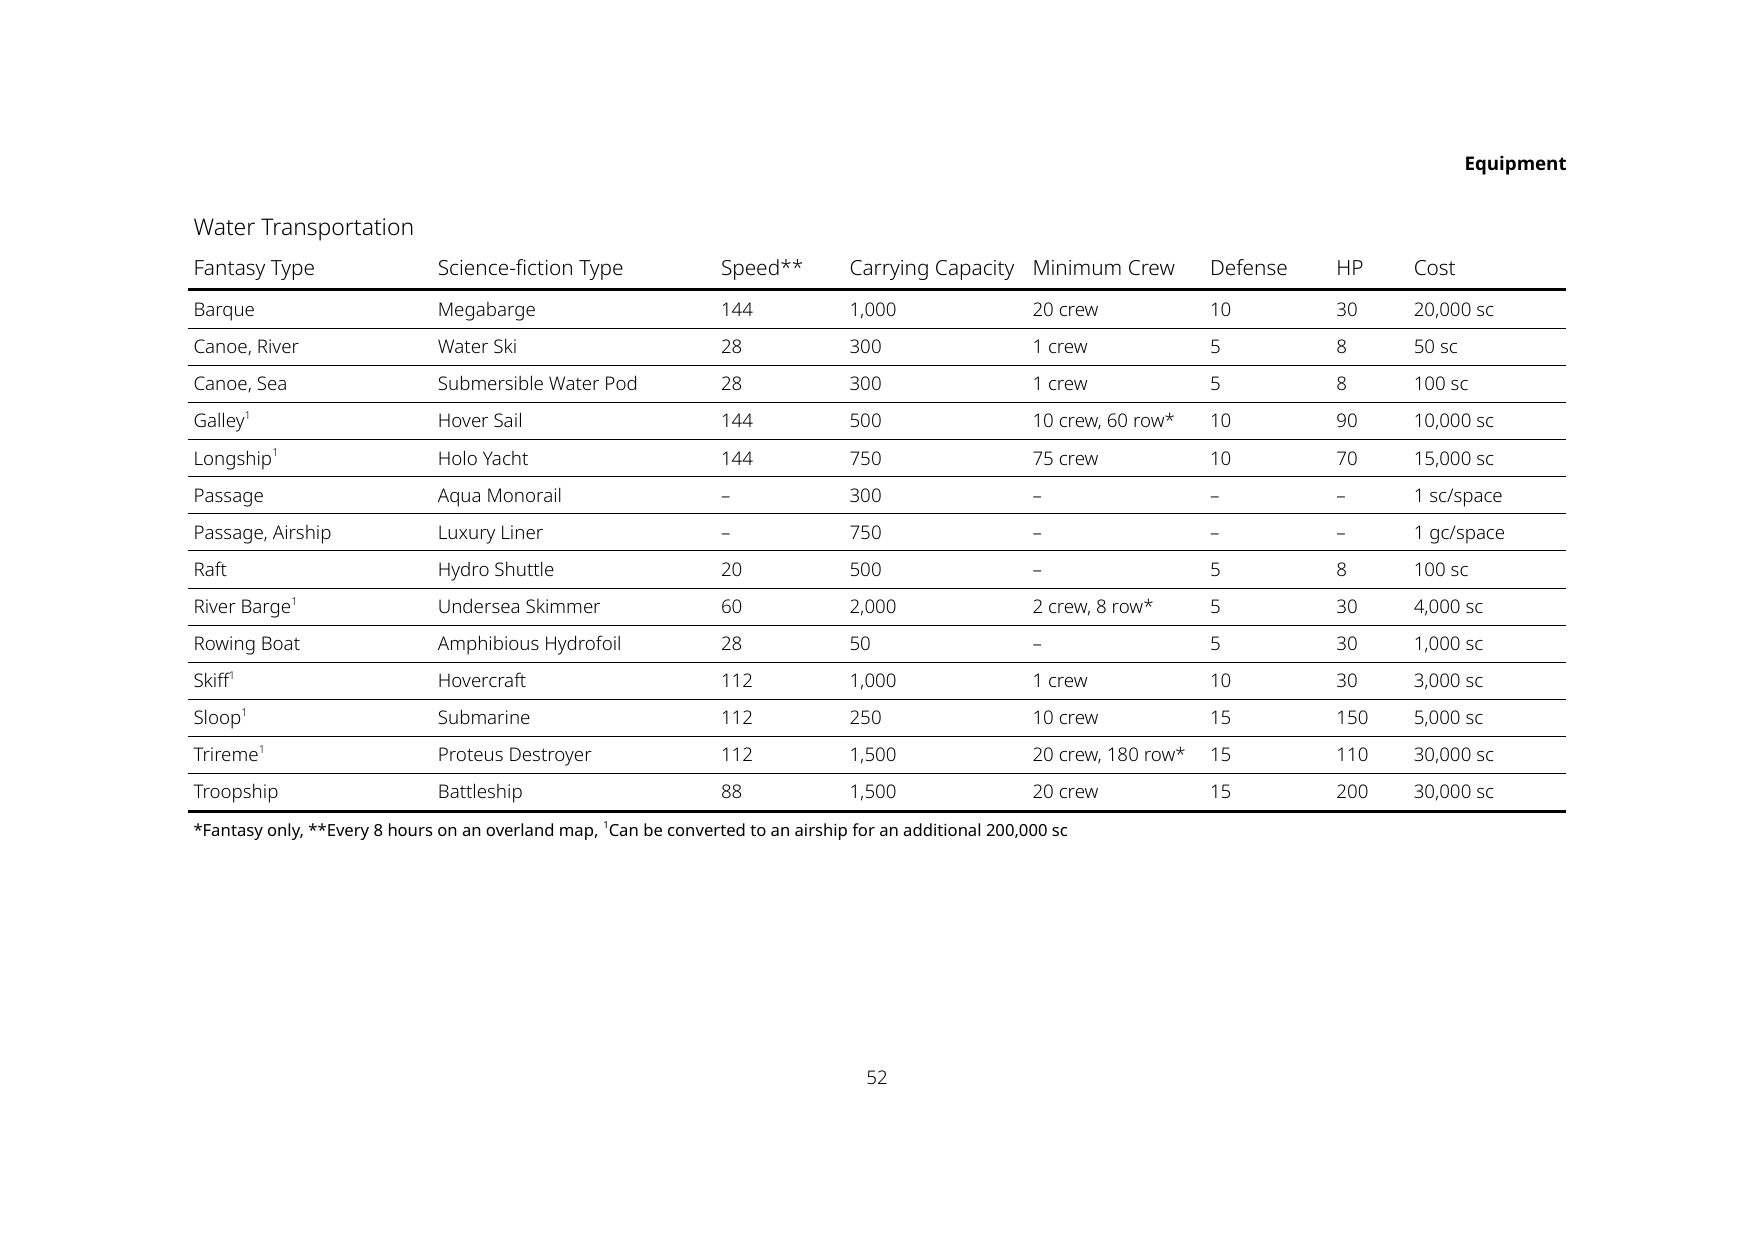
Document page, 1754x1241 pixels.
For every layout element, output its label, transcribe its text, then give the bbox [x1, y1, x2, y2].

table_cell 100 sc [1408, 551, 1566, 587]
table_cell 30 [1331, 663, 1408, 699]
table_cell Defense [1204, 248, 1331, 288]
table_cell 5,000 sc [1408, 700, 1566, 736]
table_cell 15 [1204, 774, 1331, 810]
table_cell 5 [1204, 551, 1331, 587]
table_cell 5 [1204, 589, 1331, 624]
table_cell 5 [1204, 366, 1331, 402]
table_cell Proteus Destroyer [432, 737, 715, 773]
table_cell 112 [715, 700, 844, 736]
table_cell Aqua Monorail [432, 477, 715, 513]
table_cell 20 crew [1027, 291, 1204, 328]
table_cell 1,000 [844, 291, 1027, 328]
table_cell 5 [1204, 626, 1331, 662]
table_cell 90 [1331, 403, 1408, 439]
table_cell 144 [715, 440, 844, 476]
table_cell Hovercraft [432, 663, 715, 699]
table_cell Hydro Shuttle [432, 551, 715, 587]
table_cell Raft [188, 551, 432, 587]
table_cell 500 [844, 403, 1027, 439]
table_cell 1 crew [1027, 663, 1204, 699]
table_cell 28 [715, 366, 844, 402]
table_cell 250 [844, 700, 1027, 736]
table_cell Canoe, River [188, 329, 432, 365]
table_cell Barque [188, 291, 432, 328]
table_cell Speed** [715, 248, 844, 288]
table_cell 28 [715, 626, 844, 662]
table_cell 28 [715, 329, 844, 365]
table_cell 10 [1204, 291, 1331, 328]
table_header Water Transportation [188, 205, 1566, 248]
table_cell – [1331, 477, 1408, 513]
table_cell 8 [1331, 366, 1408, 402]
table_cell 1,500 [844, 774, 1027, 810]
table_cell 1 crew [1027, 329, 1204, 365]
table_cell Water Ski [432, 329, 715, 365]
table_cell Cost [1408, 248, 1566, 288]
table_cell 2 crew, 8 row* [1027, 589, 1204, 624]
table_cell 10 crew, 60 row* [1027, 403, 1204, 439]
table_cell 500 [844, 551, 1027, 587]
table_cell 110 [1331, 737, 1408, 773]
table_cell Battleship [432, 774, 715, 810]
table_cell Submarine [432, 700, 715, 736]
table_cell Fantasy Type [188, 248, 432, 288]
table_cell – [715, 514, 844, 550]
table_cell Carrying Capacity [844, 248, 1027, 288]
table_cell 1 sc/space [1408, 477, 1566, 513]
table_cell 300 [844, 329, 1027, 365]
table_cell – [1027, 514, 1204, 550]
table_cell River Barge1 [188, 589, 432, 624]
table_cell 20 crew, 180 row* [1027, 737, 1204, 773]
table_cell 10,000 sc [1408, 403, 1566, 439]
table_cell 150 [1331, 700, 1408, 736]
table_cell *Fantasy only, **Every 8 hours on an overland map, 1Can be converted to an airship for an additional 200,000 sc [188, 813, 1566, 847]
table_cell Luxury Liner [432, 514, 715, 550]
table_cell 1 crew [1027, 366, 1204, 402]
table_cell 112 [715, 737, 844, 773]
table_cell 112 [715, 663, 844, 699]
table_cell Canoe, Sea [188, 366, 432, 402]
table_cell 8 [1331, 329, 1408, 365]
table_cell 50 sc [1408, 329, 1566, 365]
table_cell 1,000 [844, 663, 1027, 699]
table_cell 15 [1204, 700, 1331, 736]
table_cell 10 [1204, 403, 1331, 439]
table_cell 10 crew [1027, 700, 1204, 736]
table_cell 10 [1204, 663, 1331, 699]
table_cell 50 [844, 626, 1027, 662]
table_cell 10 [1204, 440, 1331, 476]
table_cell Galley1 [188, 403, 432, 439]
table_cell – [1027, 551, 1204, 587]
table_cell 15 [1204, 737, 1331, 773]
table_cell Amphibious Hydrofoil [432, 626, 715, 662]
table_cell 88 [715, 774, 844, 810]
table_cell Submersible Water Pod [432, 366, 715, 402]
table_cell Sloop1 [188, 700, 432, 736]
table_cell – [1027, 626, 1204, 662]
table_cell 20 [715, 551, 844, 587]
table_cell Passage, Airship [188, 514, 432, 550]
table_cell Trireme1 [188, 737, 432, 773]
table_cell 70 [1331, 440, 1408, 476]
table_cell 3,000 sc [1408, 663, 1566, 699]
table_cell Science-fiction Type [432, 248, 715, 288]
table_cell Undersea Skimmer [432, 589, 715, 624]
table_cell 60 [715, 589, 844, 624]
table_cell 300 [844, 366, 1027, 402]
table_cell 15,000 sc [1408, 440, 1566, 476]
table_cell 5 [1204, 329, 1331, 365]
table_cell 200 [1331, 774, 1408, 810]
table_cell Holo Yacht [432, 440, 715, 476]
table_cell Megabarge [432, 291, 715, 328]
table_cell 750 [844, 514, 1027, 550]
table_cell 20,000 sc [1408, 291, 1566, 328]
table_cell 75 crew [1027, 440, 1204, 476]
table_cell 30 [1331, 626, 1408, 662]
table_cell 750 [844, 440, 1027, 476]
table_cell – [1204, 514, 1331, 550]
table_cell 4,000 sc [1408, 589, 1566, 624]
table_cell 20 crew [1027, 774, 1204, 810]
table_cell – [1027, 477, 1204, 513]
table_cell Rowing Boat [188, 626, 432, 662]
table_cell Passage [188, 477, 432, 513]
table_cell – [1204, 477, 1331, 513]
table_cell Troopship [188, 774, 432, 810]
table_cell 144 [715, 403, 844, 439]
table_cell 144 [715, 291, 844, 328]
table_cell – [715, 477, 844, 513]
table_cell 8 [1331, 551, 1408, 587]
table_cell Minimum Crew [1027, 248, 1204, 288]
table_cell – [1331, 514, 1408, 550]
table_cell HP [1331, 248, 1408, 288]
table_cell 30 [1331, 589, 1408, 624]
table_cell 30,000 sc [1408, 737, 1566, 773]
table_cell 1,500 [844, 737, 1027, 773]
table_cell 1,000 sc [1408, 626, 1566, 662]
table_cell 1 gc/space [1408, 514, 1566, 550]
table_cell Hover Sail [432, 403, 715, 439]
table_cell 300 [844, 477, 1027, 513]
table_cell Longship1 [188, 440, 432, 476]
table_cell 100 sc [1408, 366, 1566, 402]
table_cell 30,000 sc [1408, 774, 1566, 810]
table_cell 30 [1331, 291, 1408, 328]
table_cell 2,000 [844, 589, 1027, 624]
table_cell Skiff1 [188, 663, 432, 699]
